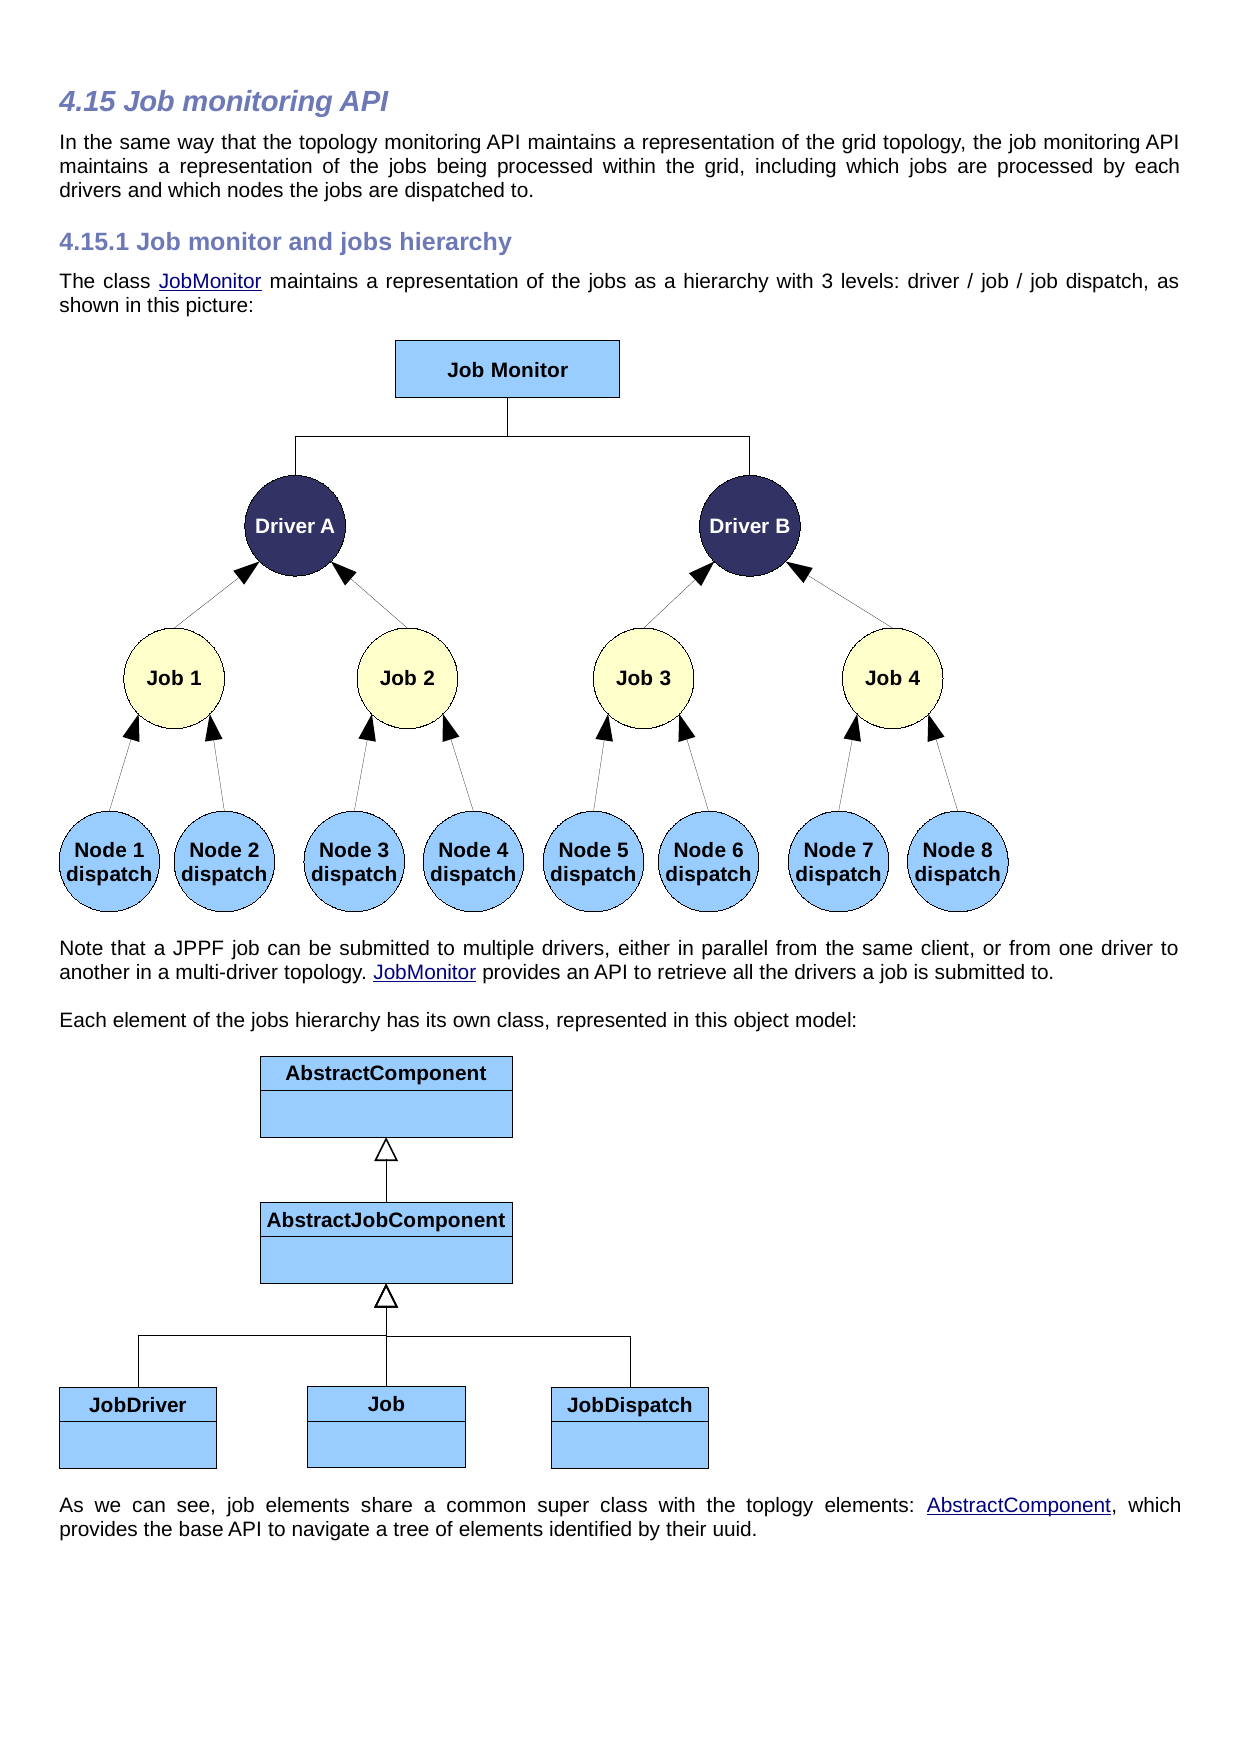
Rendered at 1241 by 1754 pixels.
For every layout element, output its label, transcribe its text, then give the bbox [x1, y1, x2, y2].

text Each element of the jobs hierarchy has its own class, represented in this object model: [59, 1008, 1181, 1032]
text Note that a JPPF job can be submitted to multiple drivers, either in parallel from the same client, or from one driver to another in a multi-driver topology. JobMonitor provides an API to retrieve all the drivers a job is submitted to. [59, 936, 1181, 984]
text The class JobMonitor maintains a representation of the jobs as a hierarchy with 3 levels: driver / job / job dispatch, as shown in this picture: [59, 269, 1181, 317]
subtitle Job monitor and jobs hierarchy [59, 227, 1181, 256]
subtitle Job monitoring API [59, 84, 1181, 118]
text As we can see, job elements share a common super class with the toplogy elements: AbstractComponent, which provides the base API to navigate a tree of elements identified by their uuid. [59, 1493, 1181, 1541]
text In the same way that the topology monitoring API maintains a representation of the grid topology, the job monitoring API maintains a representation of the jobs being processed within the grid, including which jobs are processed by each drivers and which nodes the jobs are dispatched to. [59, 130, 1181, 202]
